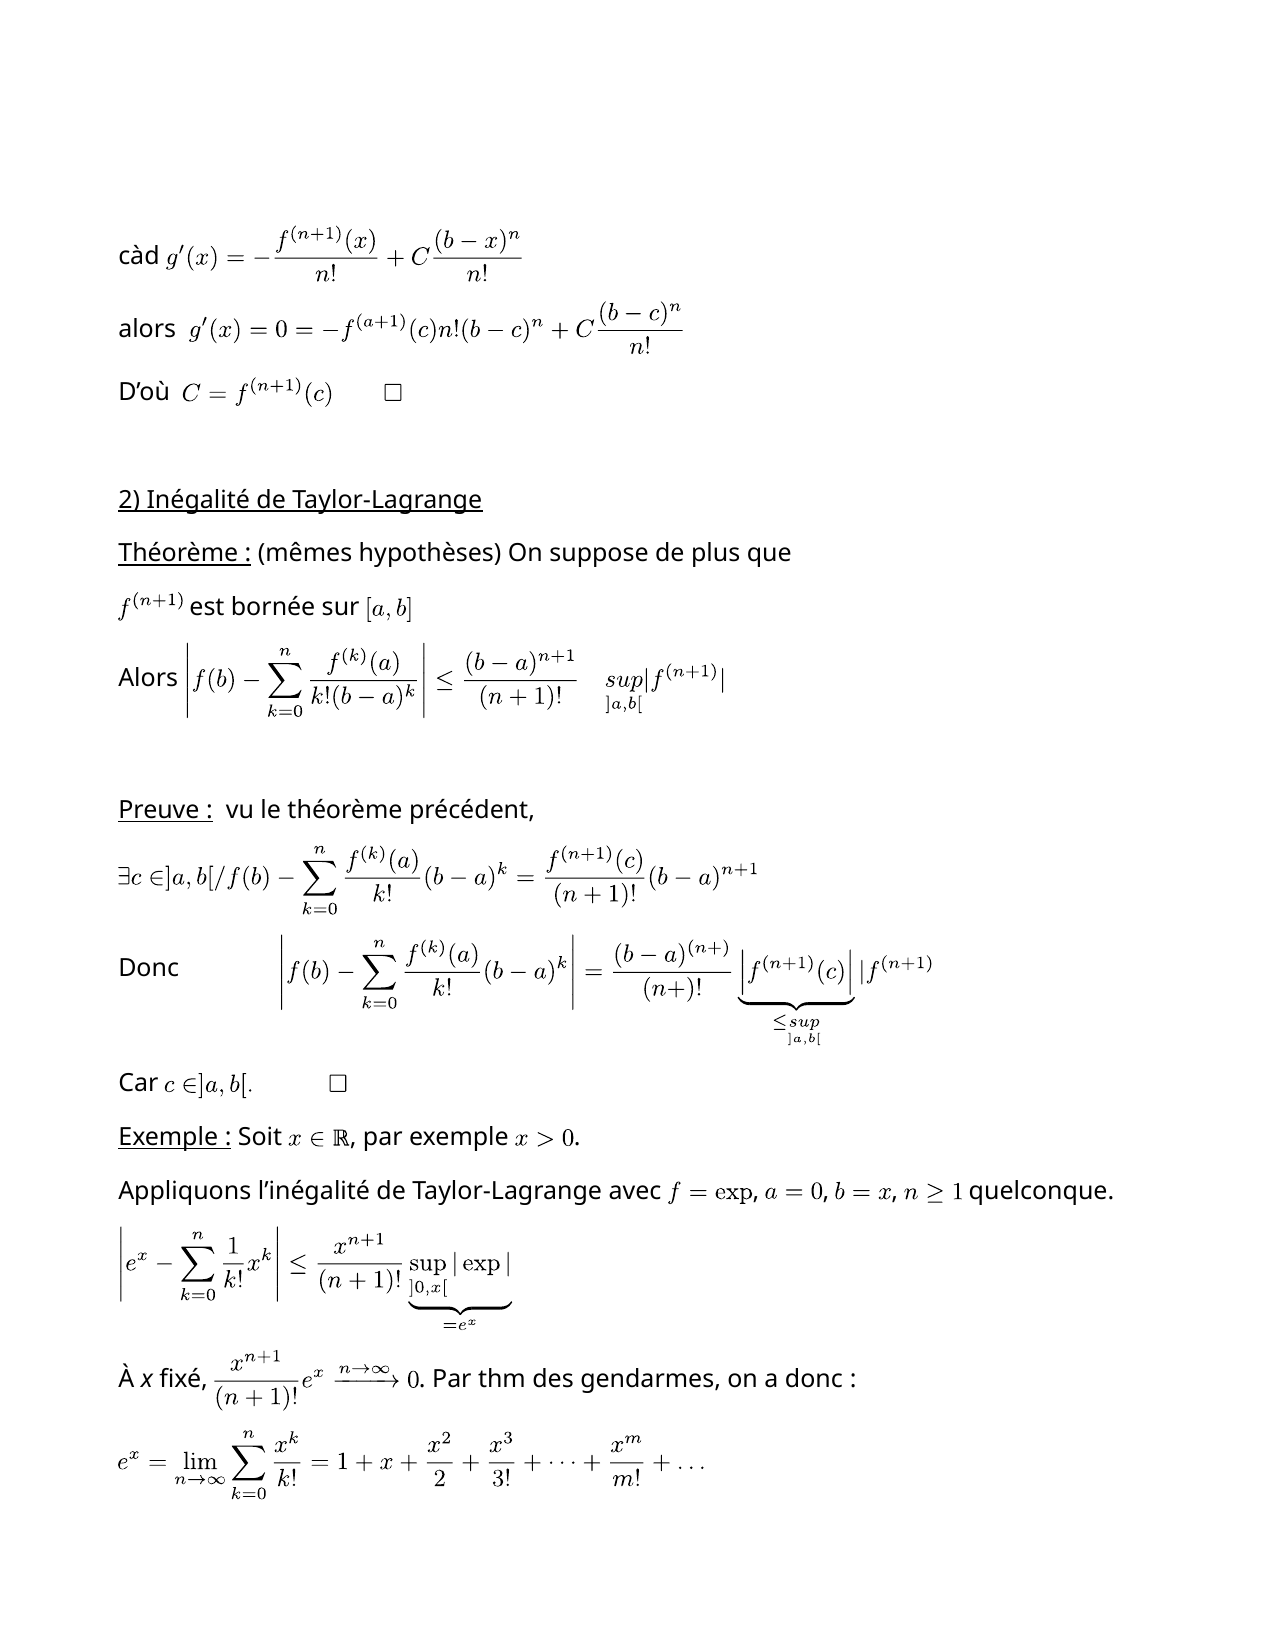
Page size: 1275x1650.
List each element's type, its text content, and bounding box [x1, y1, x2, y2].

text Alors [118, 643, 186, 718]
text 2) Inégalité de Taylor-Lagrange [118, 481, 1157, 515]
text Appliquons l’inégalité de Taylor-Lagrange avec , , , quelconque. [118, 1172, 1157, 1207]
text . Par thm des gendarmes, on a donc : [278, 1350, 1157, 1411]
text [425, 643, 1157, 718]
text [486, 226, 1157, 282]
text càd [118, 226, 317, 282]
text [574, 934, 1157, 1045]
text Donc [118, 934, 281, 1045]
text est bornée sur [118, 589, 1157, 623]
text Exemple : Soit , par exemple . [118, 1119, 1157, 1153]
text Car [118, 1065, 1157, 1099]
text [649, 301, 1157, 354]
text Théorème : (mêmes hypothèses) On suppose de plus que [118, 535, 1157, 569]
text alors [118, 301, 631, 354]
text D’où [118, 374, 1157, 408]
text À x fixé, [118, 1350, 263, 1411]
text Preuve : vu le théorème précédent, [118, 792, 1157, 826]
